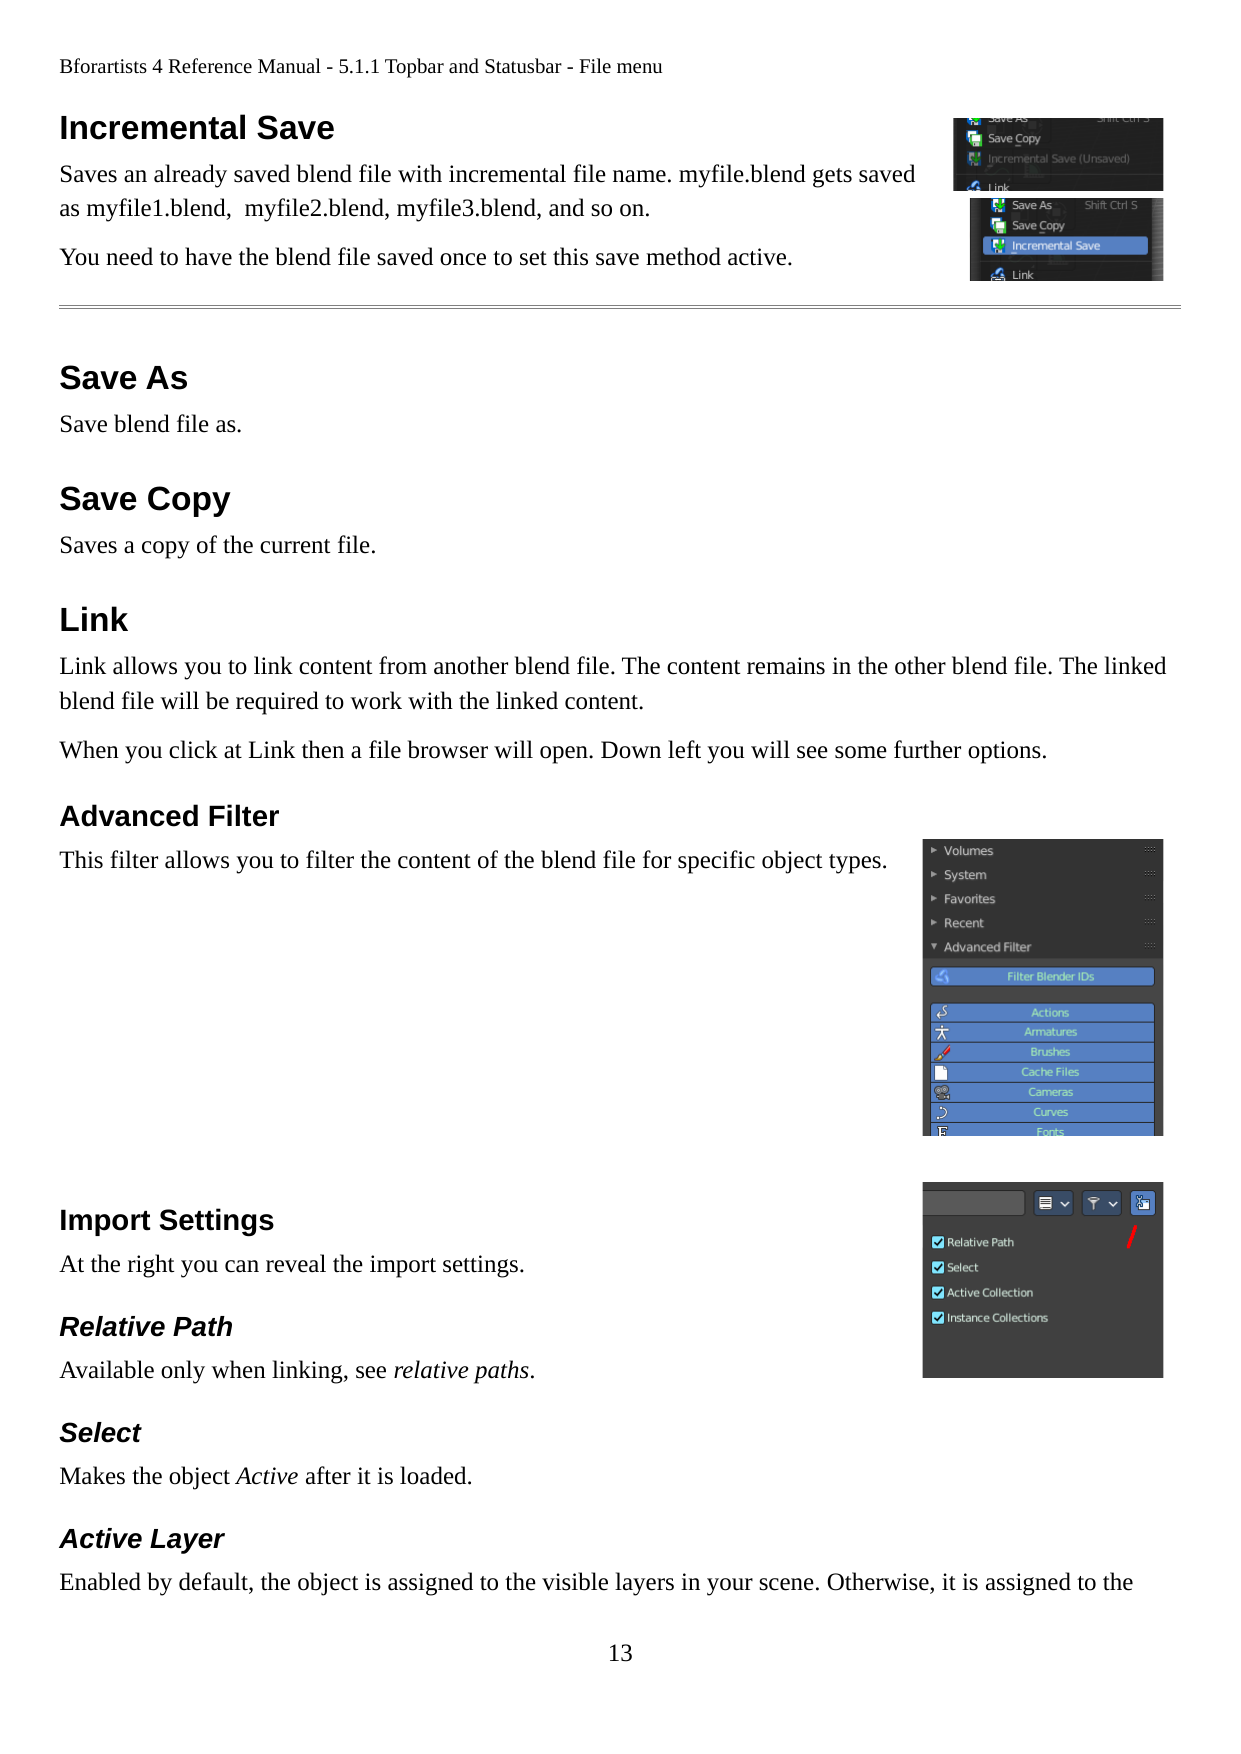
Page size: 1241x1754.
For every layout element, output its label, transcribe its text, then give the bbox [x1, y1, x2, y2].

subtitle Relative Path [59, 1311, 922, 1343]
subtitle Link [59, 600, 1181, 639]
text You need to have the blend file saved once to set this save method active. [59, 242, 969, 271]
subtitle Save As [59, 358, 1181, 397]
text Makes the object Active after it is loaded. [59, 1461, 1181, 1490]
picture [922, 1182, 1164, 1378]
subtitle [1164, 1311, 1181, 1343]
subtitle [1164, 1203, 1181, 1237]
subtitle Advanced Filter [59, 799, 1181, 832]
picture [922, 839, 1164, 1136]
subtitle Active Layer [59, 1523, 1181, 1554]
subtitle Save Copy [59, 479, 1181, 518]
text At the right you can reveal the import settings. [59, 1249, 922, 1278]
text Enabled by default, the object is assigned to the visible layers in your scene. Otherwise, it is assigned to the [59, 1567, 1181, 1596]
text Link allows you to link content from another blend file. The content remains in the other blend file. The linked blend file will be required to work with the linked content. [59, 651, 1181, 715]
text Saves a copy of the current file. [59, 530, 1181, 559]
text When you click at Link then a file browser will open. Down left you will see some further options. [59, 735, 1181, 764]
subtitle Select [59, 1417, 1181, 1448]
text Saves an already saved blend file with incremental file name. myfile.blend gets saved as myfile1.blend, myfile2.blend, myfile3.blend, and so on. [59, 159, 1181, 222]
text Available only when linking, see relative paths. [59, 1355, 1181, 1384]
text Save blend file as. [59, 409, 1181, 438]
picture [969, 198, 1164, 281]
subtitle Import Settings [59, 1203, 922, 1237]
picture [953, 118, 1164, 191]
subtitle Incremental Save [59, 107, 1181, 146]
text This filter allows you to filter the content of the blend file for specific object types. [59, 845, 922, 874]
